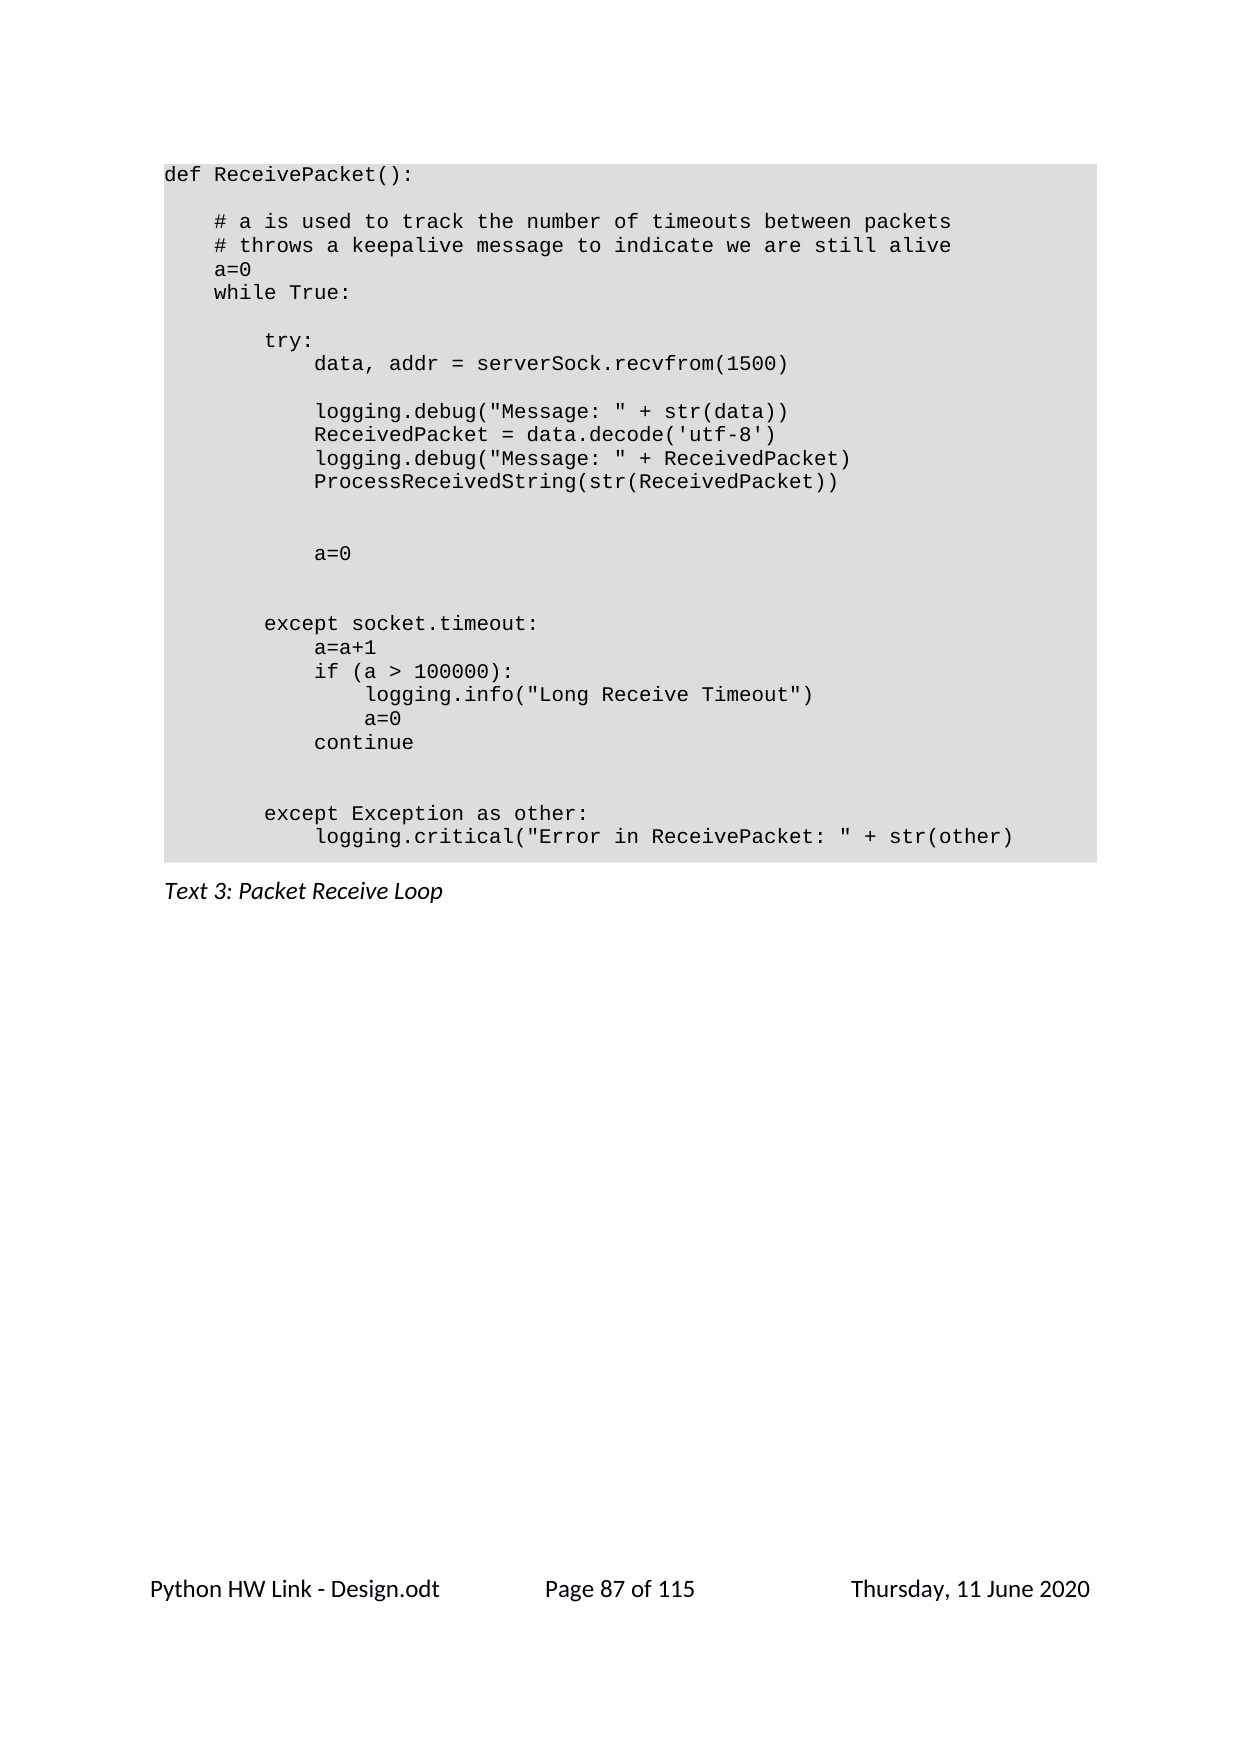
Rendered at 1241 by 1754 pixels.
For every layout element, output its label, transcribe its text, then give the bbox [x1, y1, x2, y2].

text Text 3: Packet Receive Loop [164, 863, 1097, 906]
